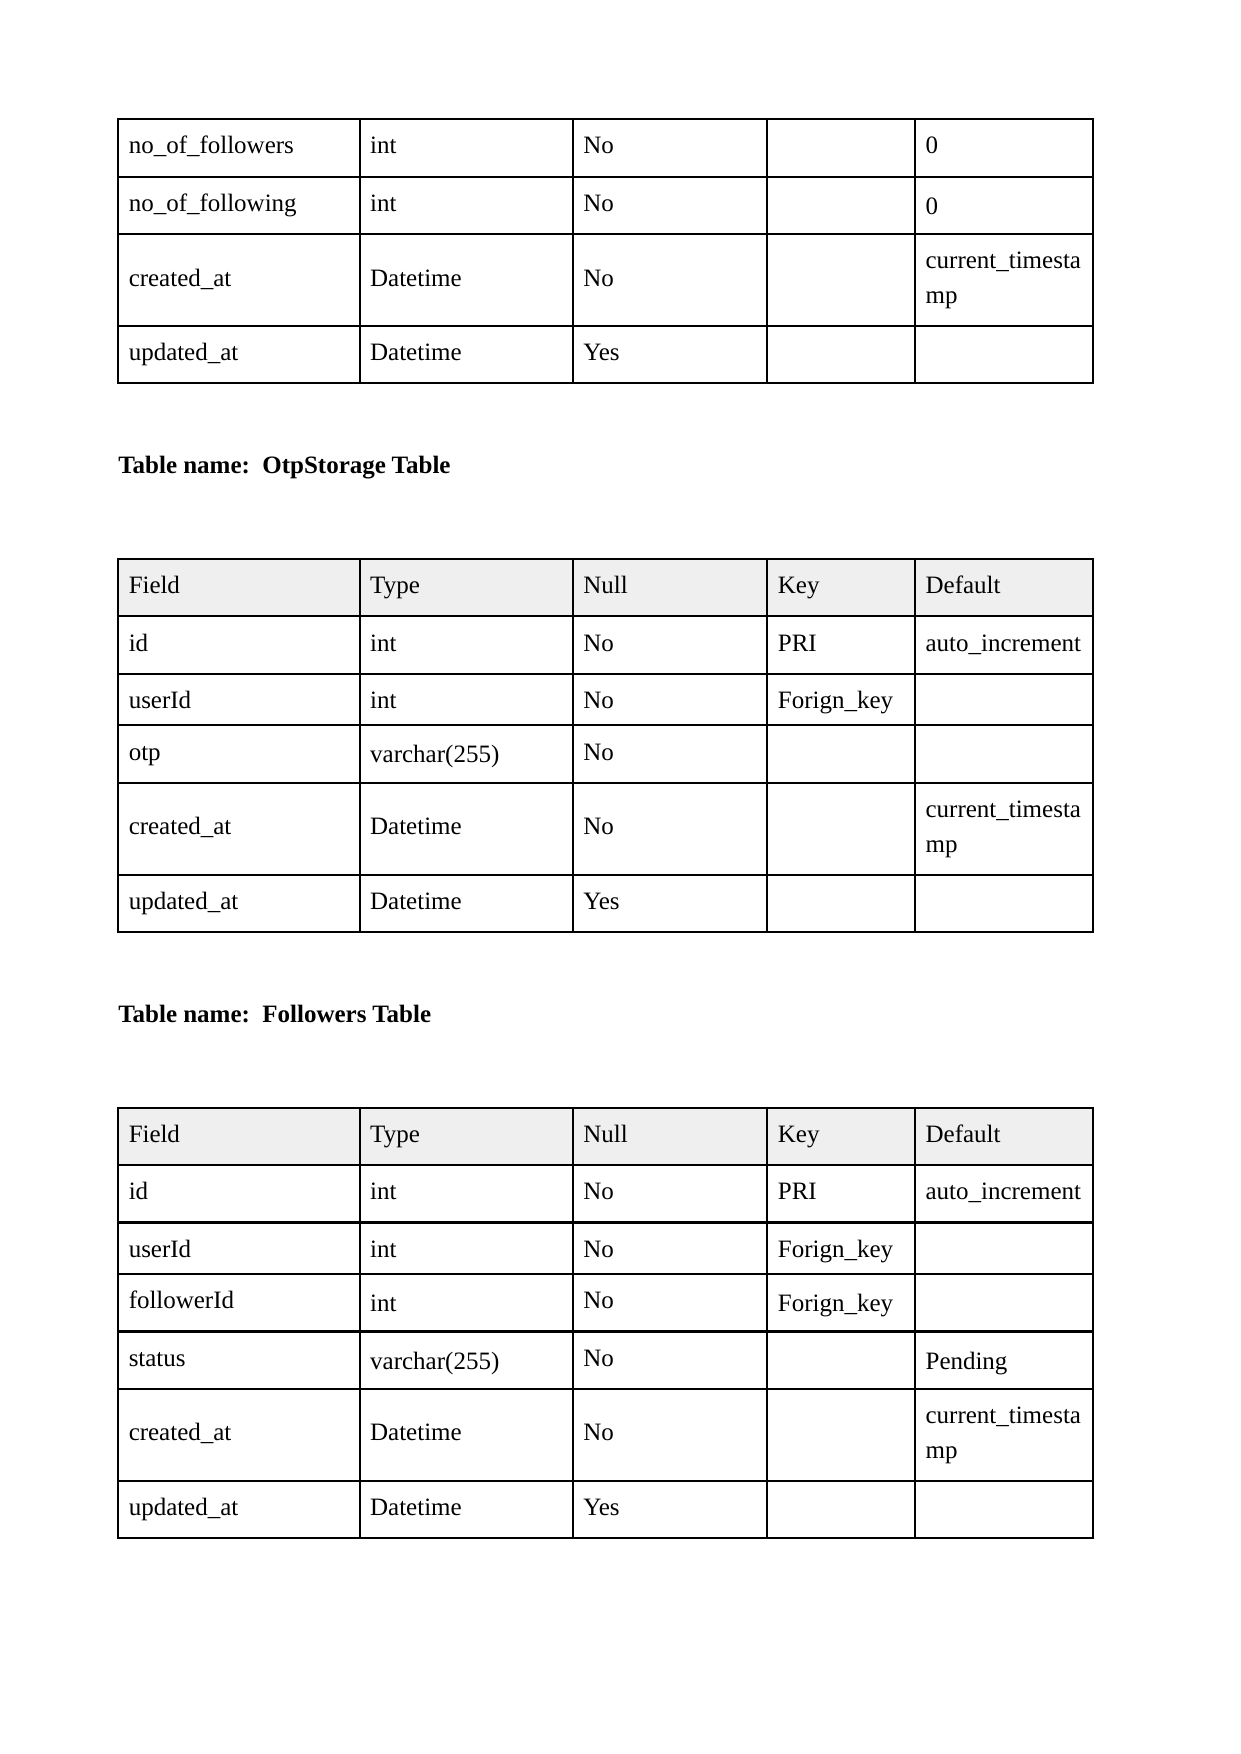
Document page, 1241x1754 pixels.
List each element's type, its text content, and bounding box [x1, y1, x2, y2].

table_cell [916, 675, 1092, 724]
table_cell current_timestamp [916, 1390, 1092, 1480]
table_cell Forign_key [768, 675, 914, 724]
table_cell No [574, 1166, 766, 1221]
table_cell No [574, 726, 766, 782]
table_cell current_timestamp [916, 235, 1092, 325]
table_cell auto_increment [916, 617, 1092, 673]
table_cell int [361, 1166, 572, 1221]
table_header Default [916, 1109, 1092, 1164]
table_cell [768, 327, 914, 382]
table_cell No [574, 120, 766, 176]
table_cell created_at [119, 784, 359, 873]
table_cell auto_increment [916, 1166, 1092, 1221]
table_cell no_of_following [119, 178, 359, 233]
table_cell no_of_followers [119, 120, 359, 176]
table_cell id [119, 1166, 359, 1221]
table_cell No [574, 617, 766, 673]
table_cell Datetime [361, 1390, 572, 1480]
table_cell created_at [119, 235, 359, 325]
table_cell No [574, 235, 766, 325]
table_cell current_timestamp [916, 784, 1092, 873]
table_cell [768, 235, 914, 325]
subtitle Table name: Followers Table [118, 999, 1122, 1028]
table_cell No [574, 675, 766, 724]
table_cell updated_at [119, 1482, 359, 1537]
table_cell updated_at [119, 327, 359, 382]
table_cell status [119, 1333, 359, 1388]
table_cell Yes [574, 876, 766, 931]
table_cell [916, 876, 1092, 931]
table_cell userId [119, 675, 359, 724]
table_cell 0 [916, 120, 1092, 176]
table_cell Yes [574, 1482, 766, 1537]
table_cell [768, 784, 914, 873]
table_cell updated_at [119, 876, 359, 931]
table_cell Forign_key [768, 1224, 914, 1273]
table_cell otp [119, 726, 359, 782]
table_cell No [574, 1224, 766, 1273]
table_cell No [574, 1390, 766, 1480]
table_cell PRI [768, 617, 914, 673]
table_cell No [574, 1333, 766, 1388]
table_header Type [361, 1109, 572, 1164]
table_cell varchar(255) [361, 1333, 572, 1388]
table_cell int [361, 617, 572, 673]
table_cell PRI [768, 1166, 914, 1221]
table_header Field [119, 560, 359, 615]
table_cell [768, 726, 914, 782]
table_cell 0 [916, 178, 1092, 233]
table_cell int [361, 1224, 572, 1273]
table_cell Datetime [361, 784, 572, 873]
table_cell [768, 1482, 914, 1537]
table_header Field [119, 1109, 359, 1164]
table_cell [916, 1275, 1092, 1330]
table_header Key [768, 1109, 914, 1164]
table_cell [916, 1482, 1092, 1537]
table_cell int [361, 675, 572, 724]
table_cell No [574, 1275, 766, 1330]
table_cell [768, 876, 914, 931]
table_cell varchar(255) [361, 726, 572, 782]
subtitle Table name: OtpStorage Table [118, 451, 1122, 479]
table_cell No [574, 178, 766, 233]
table_cell Forign_key [768, 1275, 914, 1330]
table_cell Datetime [361, 327, 572, 382]
table_cell [768, 1390, 914, 1480]
table_cell [916, 327, 1092, 382]
table_cell int [361, 1275, 572, 1330]
table_cell [768, 178, 914, 233]
table_cell [768, 120, 914, 176]
table_cell id [119, 617, 359, 673]
table_cell followerId [119, 1275, 359, 1330]
table_cell [768, 1333, 914, 1388]
table_cell [916, 1224, 1092, 1273]
table_cell created_at [119, 1390, 359, 1480]
table_header Default [916, 560, 1092, 615]
table_header Key [768, 560, 914, 615]
table_cell int [361, 120, 572, 176]
table_cell int [361, 178, 572, 233]
table_header Null [574, 1109, 766, 1164]
table_header Type [361, 560, 572, 615]
table_cell Pending [916, 1333, 1092, 1388]
table_header Null [574, 560, 766, 615]
table_cell Yes [574, 327, 766, 382]
table_cell No [574, 784, 766, 873]
table_cell userId [119, 1224, 359, 1273]
table_cell Datetime [361, 235, 572, 325]
table_cell Datetime [361, 876, 572, 931]
table_cell [916, 726, 1092, 782]
table_cell Datetime [361, 1482, 572, 1537]
